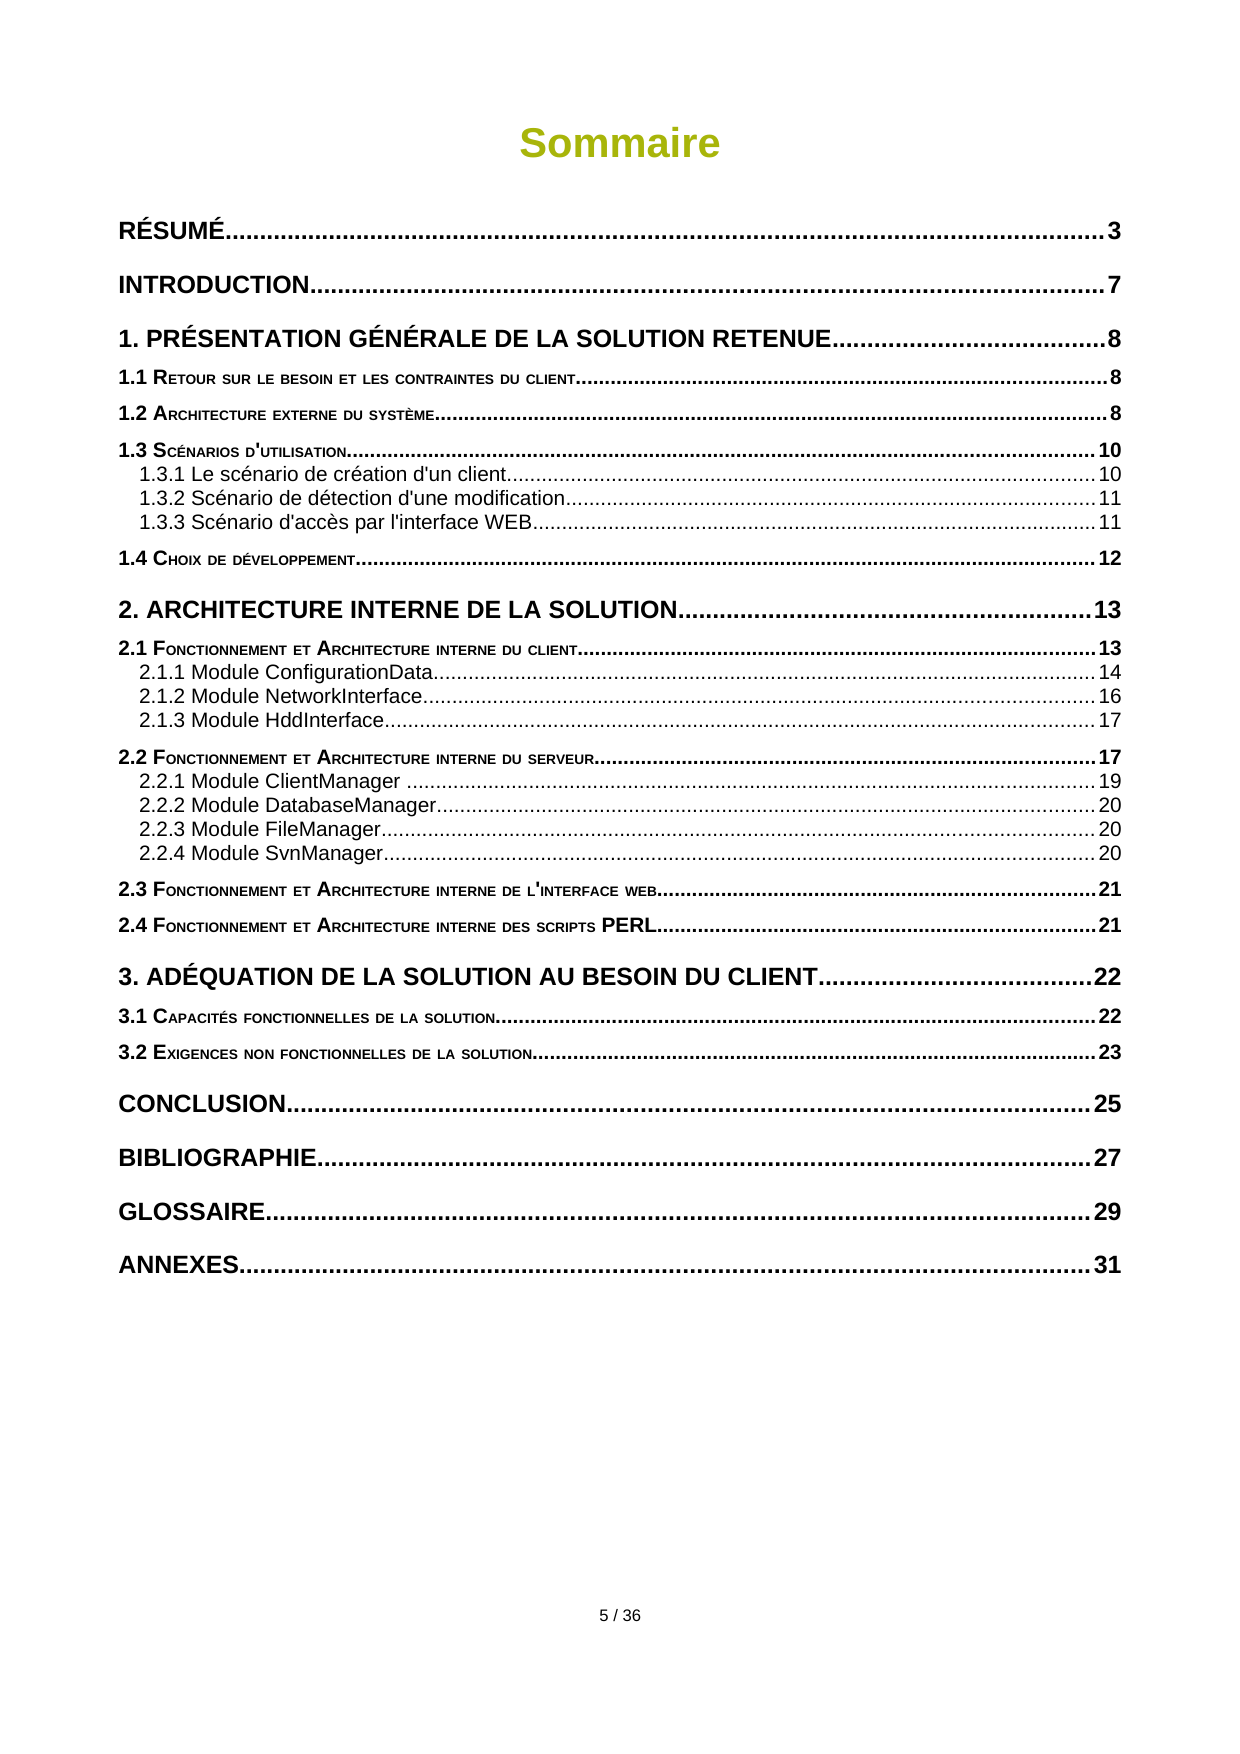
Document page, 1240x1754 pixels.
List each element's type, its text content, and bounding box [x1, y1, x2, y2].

text Conclusion 25 [118, 1089, 1121, 1118]
text 1.3.3 Scénario d'accès par l'interface WEB 11 [139, 509, 1121, 533]
text 2.1.3 Module HddInterface 17 [139, 708, 1121, 732]
text 3. Adéquation de la solution au besoin du client 22 [118, 962, 1121, 991]
text 3.1 Capacités fonctionnelles de la solution 22 [118, 1003, 1121, 1027]
text 2.2.1 Module ClientManager 19 [139, 768, 1121, 792]
text 2.1.1 Module ConfigurationData 14 [139, 660, 1121, 684]
text 2. Architecture interne de la solution 13 [118, 595, 1121, 624]
text 1.2 Architecture externe du système 8 [118, 401, 1121, 425]
text 2.1.2 Module NetworkInterface 16 [139, 684, 1121, 708]
text Glossaire 29 [118, 1196, 1121, 1225]
text 2.3 Fonctionnement et Architecture interne de l'interface web 21 [118, 877, 1121, 901]
text 2.1 Fonctionnement et Architecture interne du client 13 [118, 636, 1121, 660]
text Bibliographie 27 [118, 1143, 1121, 1171]
text 2.2.2 Module DatabaseManager 20 [139, 792, 1121, 816]
text Introduction 7 [118, 270, 1121, 298]
text Annexes 31 [118, 1250, 1121, 1279]
text 2.2.4 Module SvnManager 20 [139, 840, 1121, 864]
subtitle Sommaire [118, 118, 1121, 166]
text 1.3 Scénarios d'utilisation 10 [118, 438, 1121, 462]
text 2.2.3 Module FileManager 20 [139, 816, 1121, 840]
text 2.4 Fonctionnement et Architecture interne des scripts PERL 21 [118, 913, 1121, 937]
text 1.3.1 Le scénario de création d'un client 10 [139, 462, 1121, 486]
text 1. Présentation générale de la solution retenue 8 [118, 323, 1121, 352]
text Résumé 3 [118, 216, 1121, 245]
text 1.4 Choix de développement 12 [118, 546, 1121, 570]
text 3.2 Exigences non fonctionnelles de la solution 23 [118, 1040, 1121, 1064]
text 1.3.2 Scénario de détection d'une modification 11 [139, 486, 1121, 509]
text 1.1 Retour sur le besoin et les contraintes du client 8 [118, 365, 1121, 389]
text 2.2 Fonctionnement et Architecture interne du serveur 17 [118, 744, 1121, 768]
